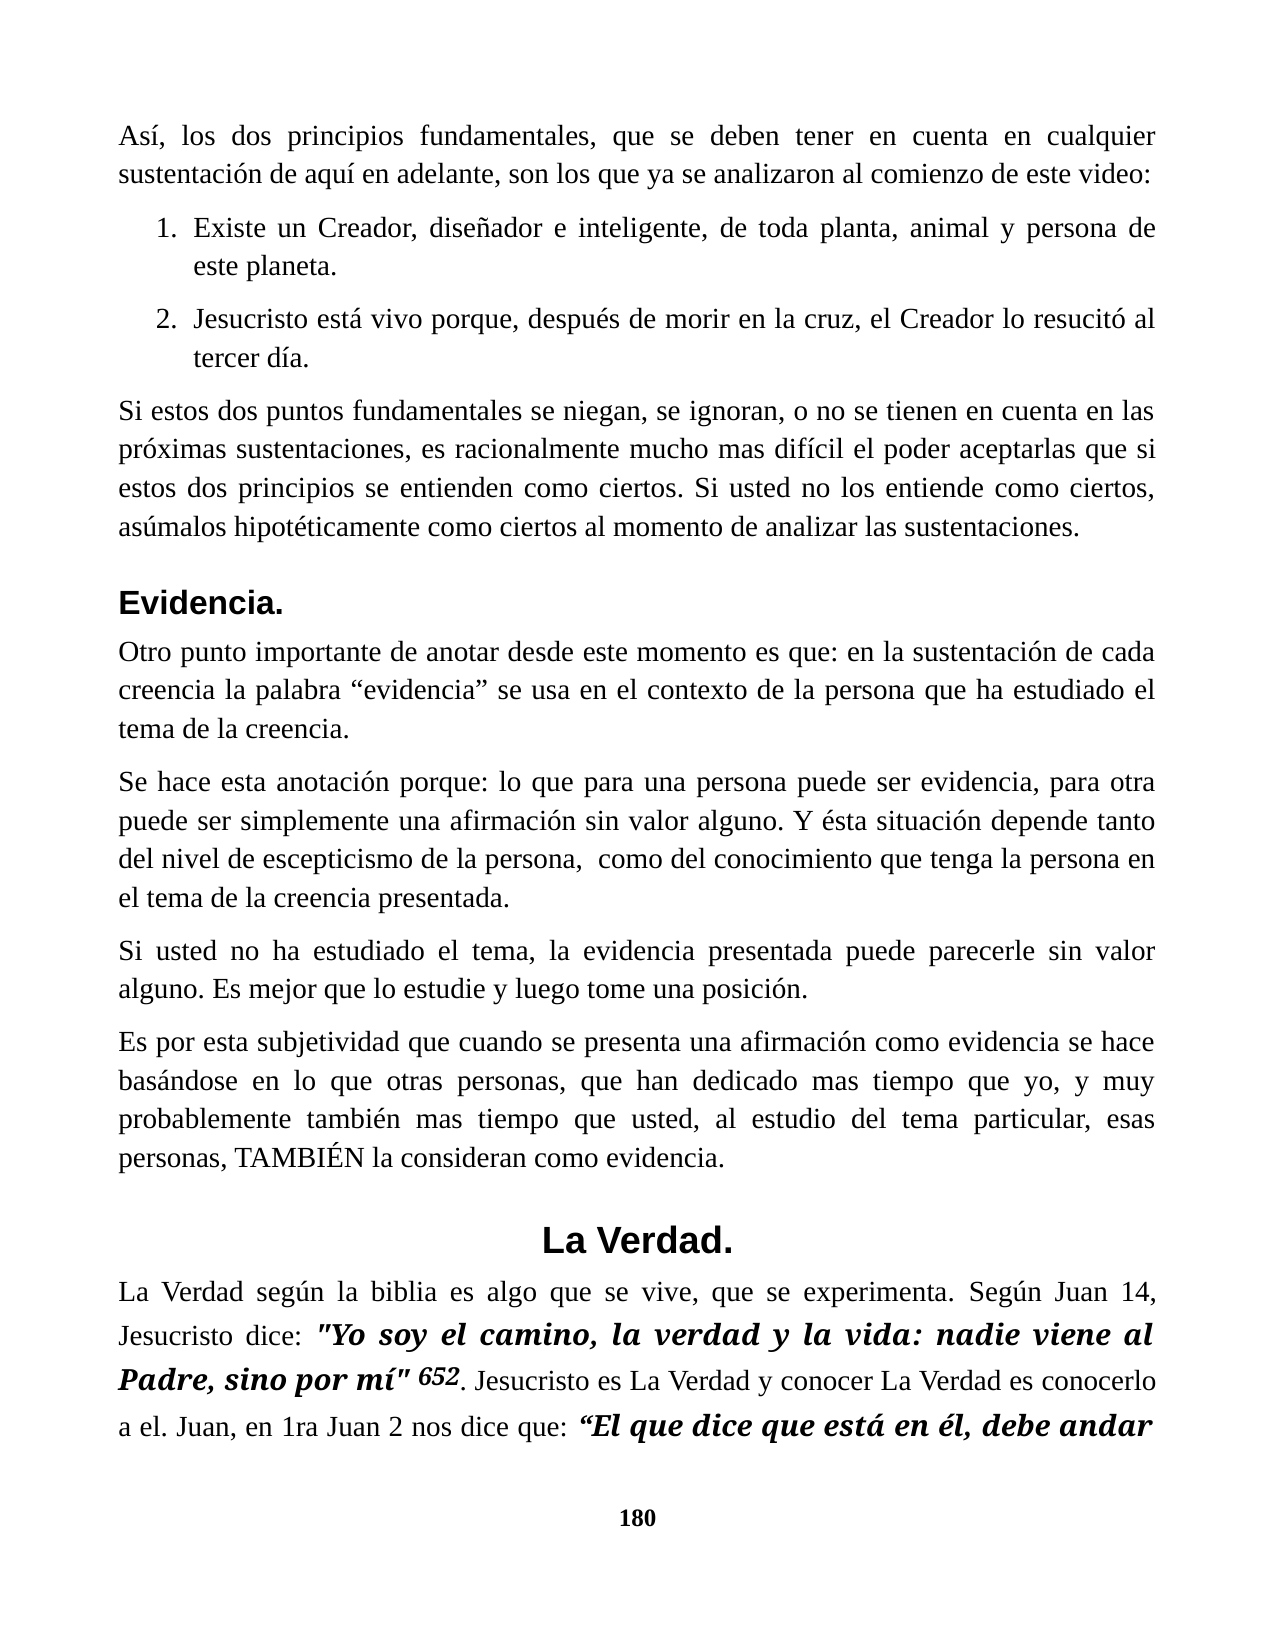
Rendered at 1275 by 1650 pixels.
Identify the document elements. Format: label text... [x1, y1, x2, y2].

text Es por esta subjetividad que cuando se presenta una afirmación como evidencia se hace basándose en lo que otras personas, que han dedicado mas tiempo que yo, y muy probablemente también mas tiempo que usted, al estudio del tema particular, esas personas, TAMBIÉN la consideran como evidencia. [118, 1024, 1157, 1174]
text Si usted no ha estudiado el tema, la evidencia presentada puede parecerle sin valor alguno. Es mejor que lo estudie y luego tome una posición. [118, 933, 1157, 1005]
list Jesucristo está vivo porque, después de morir en la cruz, el Creador lo resucitó al tercer día. [156, 301, 1157, 373]
text La Verdad según la biblia es algo que se vive, que se experimenta. Según Juan 14, Jesucristo dice: "Yo soy el camino, la verdad y la vida: nadie viene al Padre, sino por mí" . Jesucristo es La Verdad y conocer La Verdad es conocerlo a el. Juan, en 1ra Juan 2 nos dice que: “El que dice que está en él, debe andar [118, 1274, 1157, 1445]
text Se hace esta anotación porque: lo que para una persona puede ser evidencia, para otra puede ser simplemente una afirmación sin valor alguno. Y ésta situación depende tanto del nivel de escepticismo de la persona, como del conocimiento que tenga la persona en el tema de la creencia presentada. [118, 764, 1157, 913]
text Así, los dos principios fundamentales, que se deben tener en cuenta en cualquier sustentación de aquí en adelante, son los que ya se analizaron al comienzo de este video: [118, 118, 1157, 190]
text Otro punto importante de anotar desde este momento es que: en la sustentación de cada creencia la palabra “evidencia” se usa en el contexto de la persona que ha estudiado el tema de la creencia. [118, 634, 1157, 744]
subtitle Evidencia. [118, 583, 1157, 621]
text Si estos dos puntos fundamentales se niegan, se ignoran, o no se tienen en cuenta en las próximas sustentaciones, es racionalmente mucho mas difícil el poder aceptarlas que si estos dos principios se entienden como ciertos. Si usted no los entiende como ciertos, asúmalos hipotéticamente como ciertos al momento de analizar las sustentaciones. [118, 393, 1157, 542]
subtitle La Verdad. [118, 1218, 1157, 1262]
list Existe un Creador, diseñador e inteligente, de toda planta, animal y persona de este planeta. [156, 210, 1157, 282]
